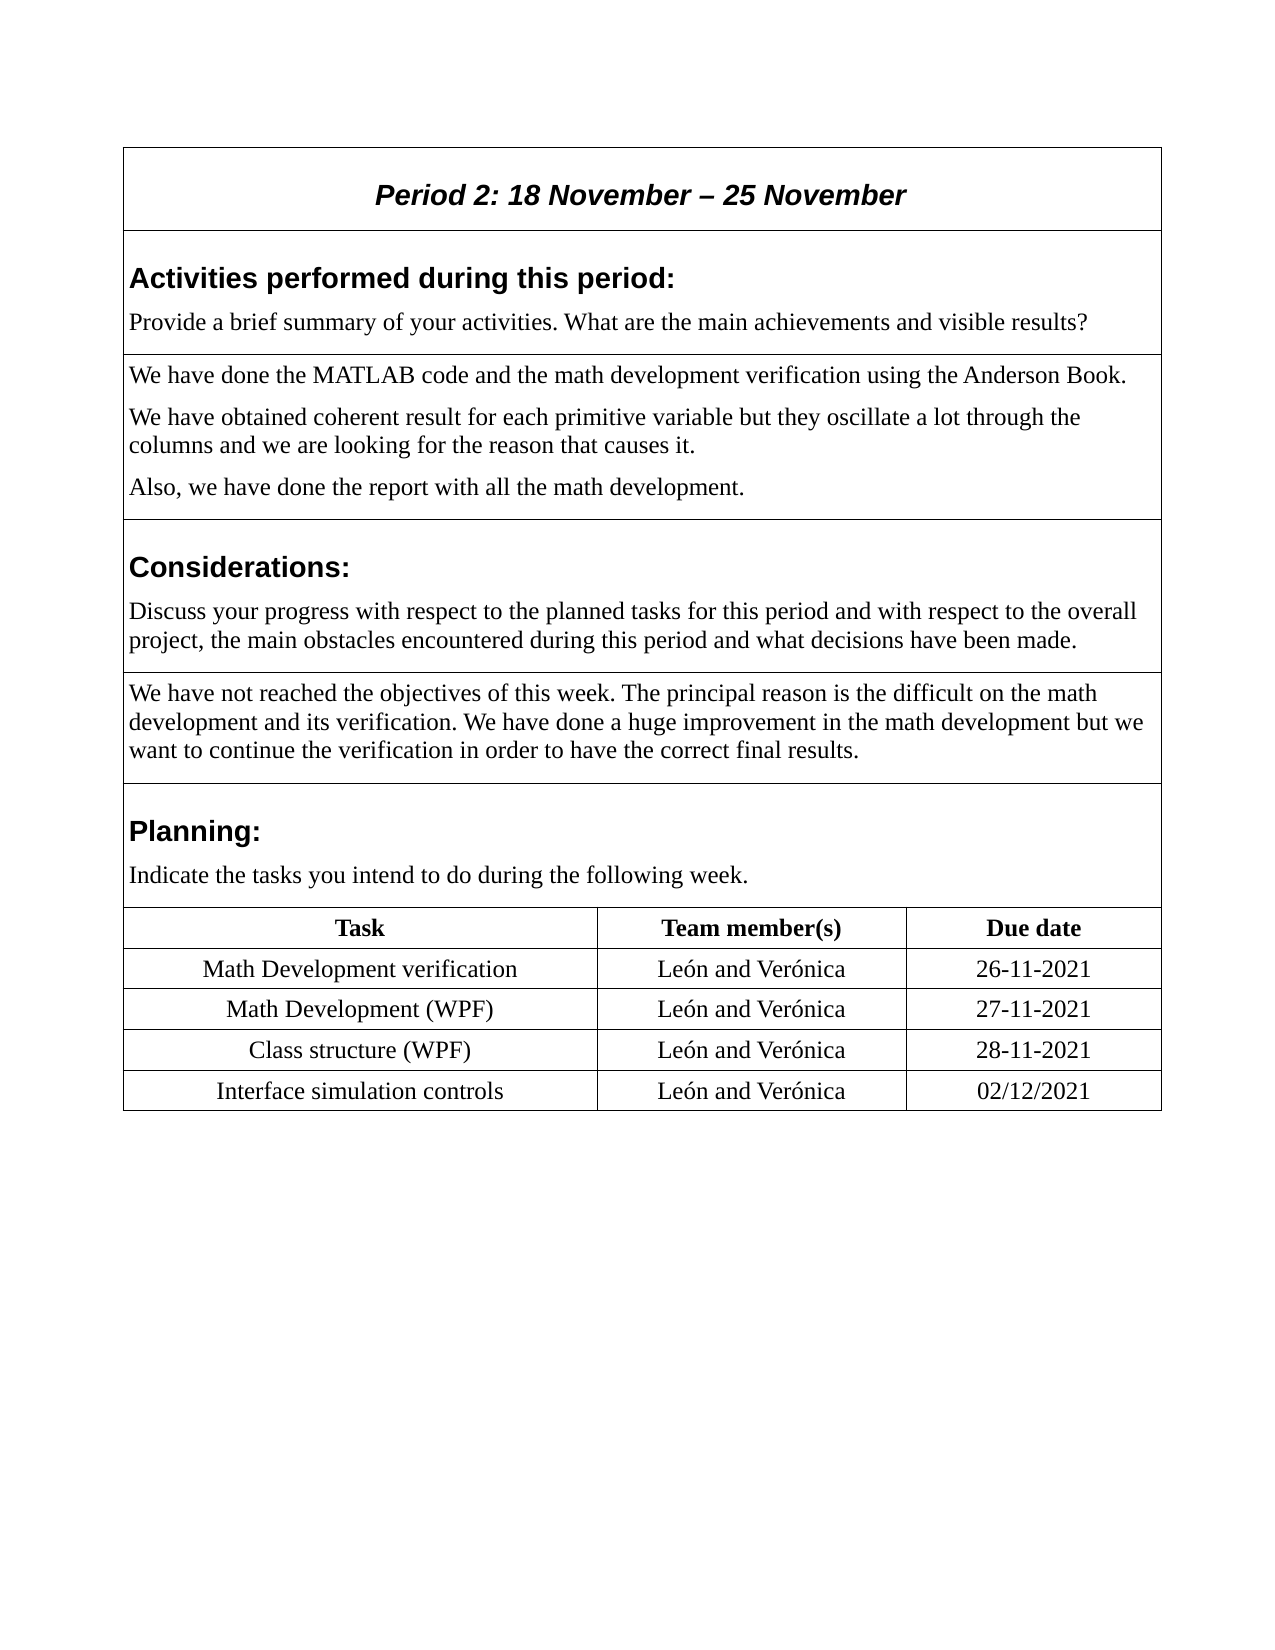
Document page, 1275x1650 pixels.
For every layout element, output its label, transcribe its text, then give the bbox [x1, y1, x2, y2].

table_cell Team member(s) [598, 908, 906, 947]
table_cell León and Verónica [598, 1030, 906, 1069]
table_cell Planning: Indicate the tasks you intend to do during the following week. [124, 784, 1161, 907]
table_header Period 2: 18 November – 25 November [124, 148, 1161, 230]
table_cell 02/12/2021 [907, 1071, 1161, 1110]
table_cell 26-11-2021 [907, 949, 1161, 988]
table_cell León and Verónica [598, 1071, 906, 1110]
table_cell Due date [907, 908, 1161, 947]
table_cell Considerations: Discuss your progress with respect to the planned tasks for this period and with respect to the overall project, the main obstacles encountered during this period and what decisions have been made. [124, 520, 1161, 672]
table_cell We have not reached the objectives of this week. The principal reason is the difficult on the math development and its verification. We have done a huge improvement in the math development but we want to continue the verification in order to have the correct final results. [124, 673, 1161, 782]
table_cell Math Development (WPF) [124, 989, 597, 1029]
table_cell Task [124, 908, 597, 947]
table_cell Interface simulation controls [124, 1071, 597, 1110]
table_cell Class structure (WPF) [124, 1030, 597, 1069]
table_cell 28-11-2021 [907, 1030, 1161, 1069]
table_cell León and Verónica [598, 949, 906, 988]
table_cell León and Verónica [598, 989, 906, 1029]
table_cell Activities performed during this period: Provide a brief summary of your activities. What are the main achievements and visible results? [124, 231, 1161, 354]
table_cell We have done the MATLAB code and the math development verification using the Anderson Book. We have obtained coherent result for each primitive variable but they oscillate a lot through the columns and we are looking for the reason that causes it. Also, we have done the report with all the math development. [124, 355, 1161, 519]
table_cell 27-11-2021 [907, 989, 1161, 1029]
table_cell Math Development verification [124, 949, 597, 988]
